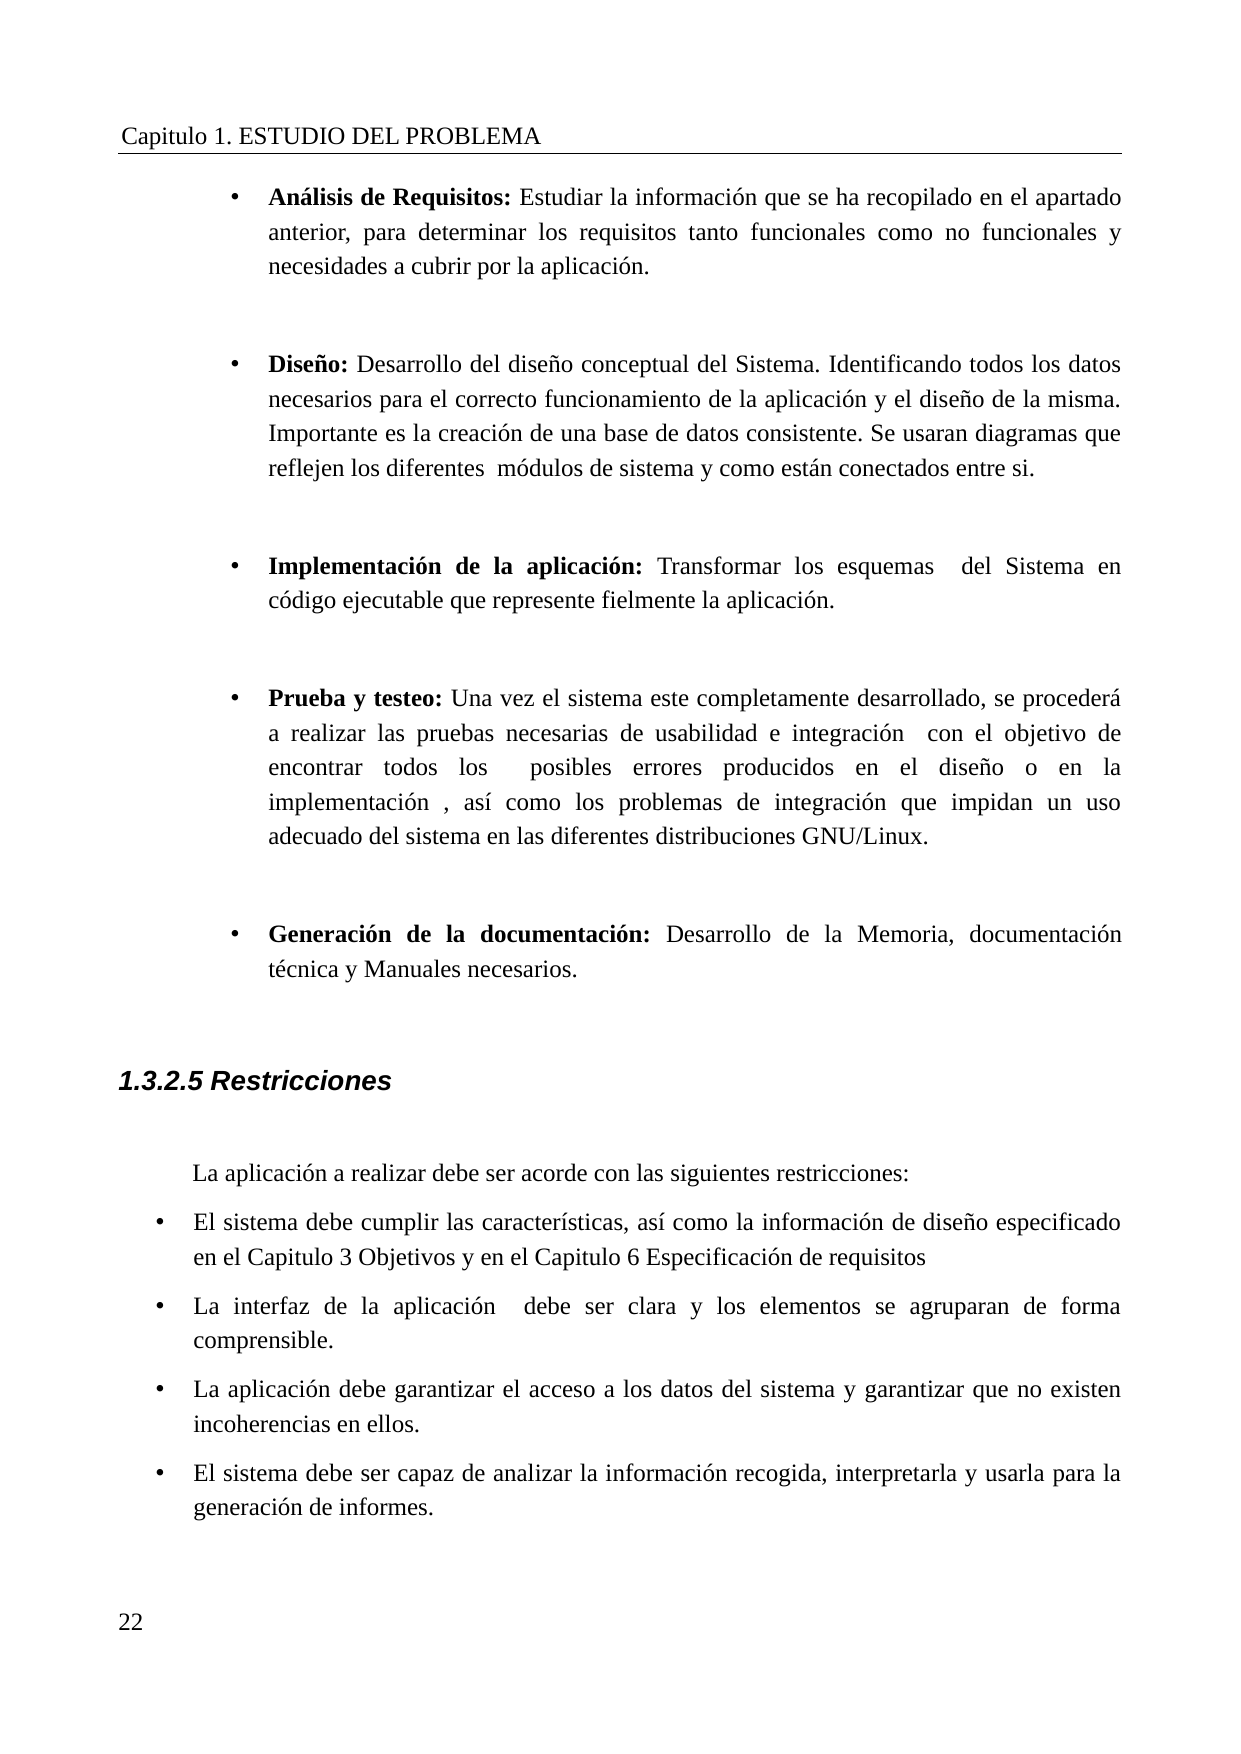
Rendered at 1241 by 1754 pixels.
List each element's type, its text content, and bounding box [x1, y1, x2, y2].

list Diseño: Desarrollo del diseño conceptual del Sistema. Identificando todos los datos necesarios para el correcto funcionamiento de la aplicación y el diseño de la misma. Importante es la creación de una base de datos consistente. Se usaran diagramas que reflejen los diferentes módulos de sistema y como están conectados entre si. [231, 349, 1122, 482]
list La interfaz de la aplicación debe ser clara y los elementos se agruparan de forma comprensible. [156, 1291, 1122, 1354]
list Prueba y testeo: Una vez el sistema este completamente desarrollado, se procederá a realizar las pruebas necesarias de usabilidad e integración con el objetivo de encontrar todos los posibles errores producidos en el diseño o en la implementación , así como los problemas de integración que impidan un uso adecuado del sistema en las diferentes distribuciones GNU/Linux. [231, 683, 1122, 850]
text La aplicación a realizar debe ser acorde con las siguientes restricciones: [118, 1158, 1122, 1187]
list La aplicación debe garantizar el acceso a los datos del sistema y garantizar que no existen incoherencias en ellos. [156, 1374, 1122, 1437]
list Generación de la documentación: Desarrollo de la Memoria, documentación técnica y Manuales necesarios. [231, 919, 1122, 983]
list Análisis de Requisitos: Estudiar la información que se ha recopilado en el apartado anterior, para determinar los requisitos tanto funcionales como no funcionales y necesidades a cubrir por la aplicación. [231, 182, 1122, 280]
subtitle 1.3.2.5 Restricciones [118, 1065, 1122, 1097]
list El sistema debe cumplir las características, así como la información de diseño especificado en el Capitulo 3 Objetivos y en el Capitulo 6 Especificación de requisitos [156, 1207, 1122, 1270]
list El sistema debe ser capaz de analizar la información recogida, interpretarla y usarla para la generación de informes. [156, 1458, 1122, 1521]
list Implementación de la aplicación: Transformar los esquemas del Sistema en código ejecutable que represente fielmente la aplicación. [231, 551, 1122, 614]
